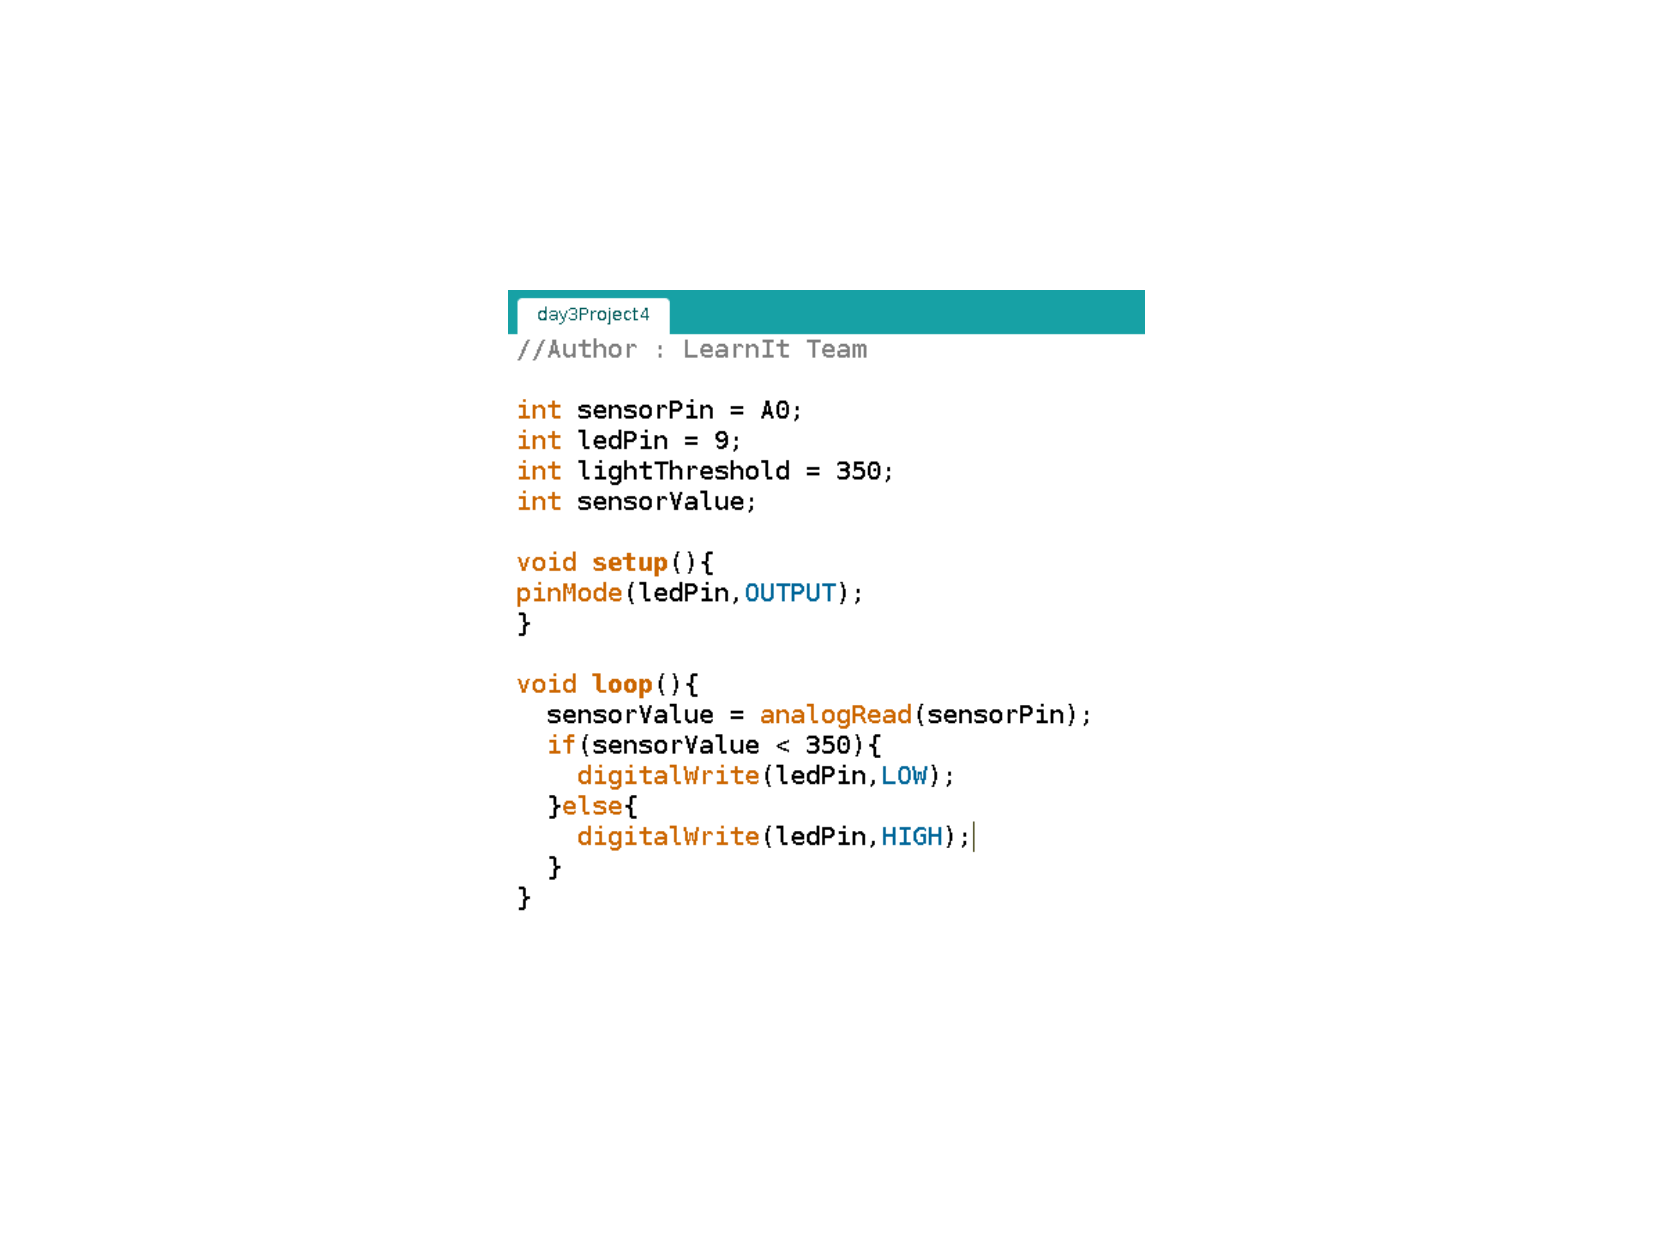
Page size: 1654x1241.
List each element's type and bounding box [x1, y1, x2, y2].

picture [508, 290, 1145, 1010]
